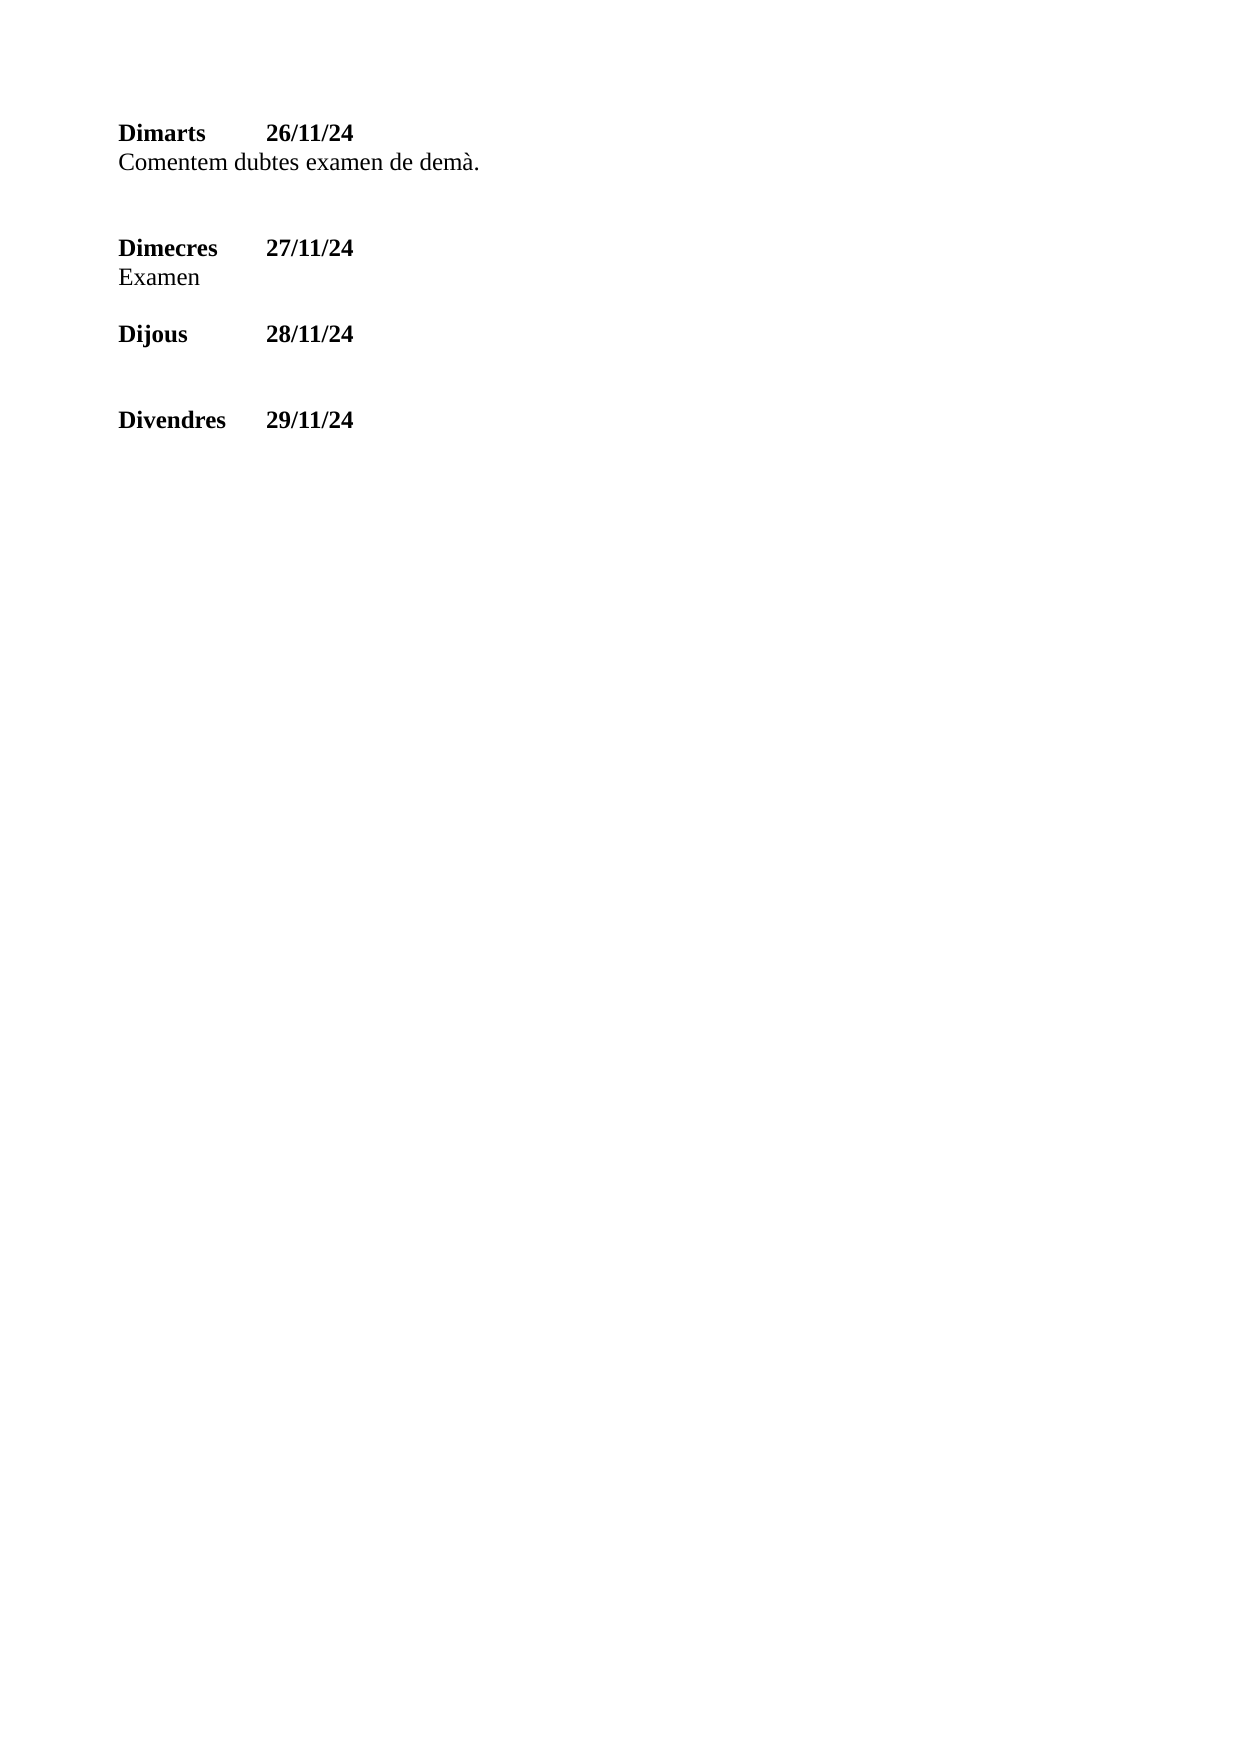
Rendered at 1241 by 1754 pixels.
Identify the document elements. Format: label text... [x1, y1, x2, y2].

text Examen [118, 262, 1122, 291]
text Dimarts 26/11/24 [118, 118, 1122, 147]
text Divendres 29/11/24 [118, 406, 1122, 434]
text Dimecres 27/11/24 [118, 233, 1122, 262]
text Dijous 28/11/24 [118, 319, 1122, 348]
text Comentem dubtes examen de demà. [118, 147, 1122, 176]
